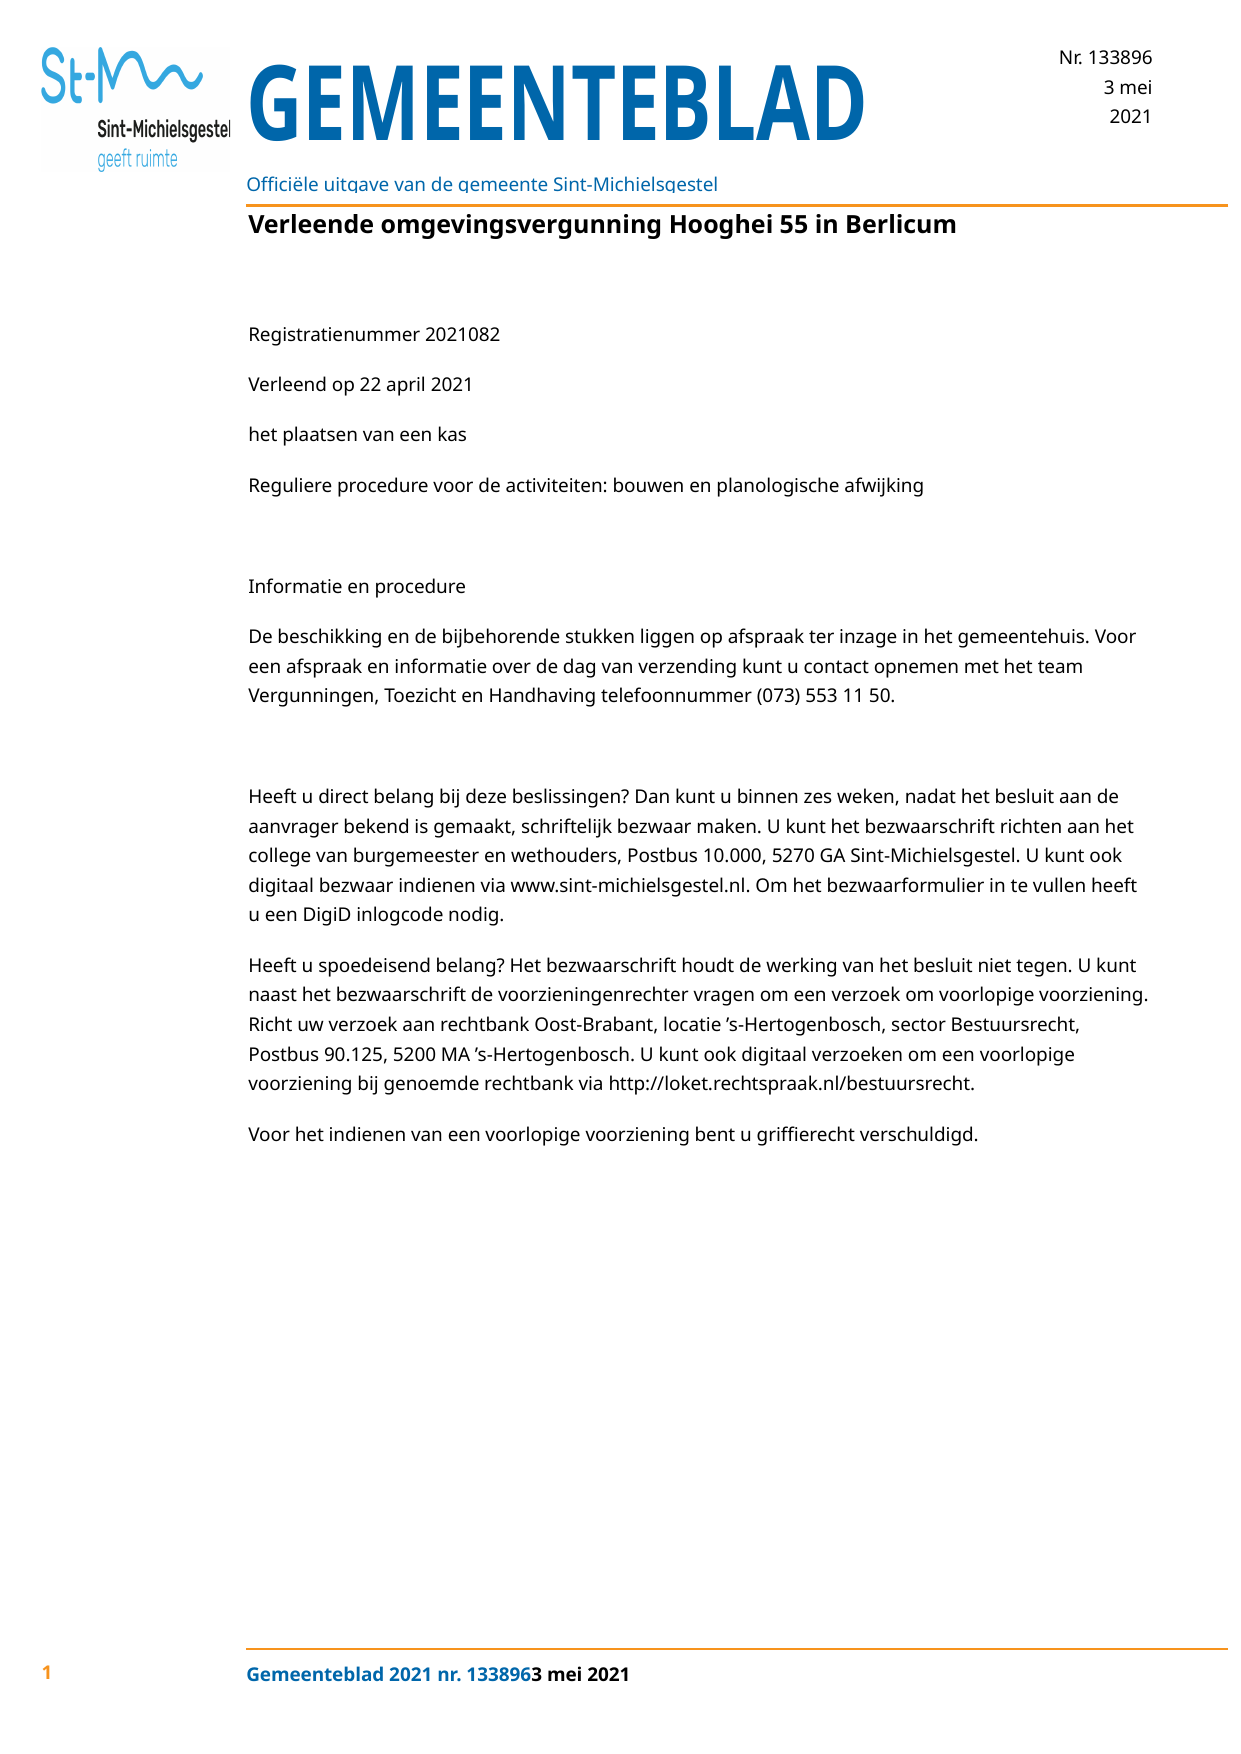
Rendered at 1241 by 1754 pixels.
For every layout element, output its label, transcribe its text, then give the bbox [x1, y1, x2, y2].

text De beschikking en de bijbehorende stukken liggen op afspraak ter inzage in het gemeentehuis. Voor een afspraak en informatie over de dag van verzending kunt u contact opnemen met het team Vergunningen, Toezicht en Handhaving telefoonnummer (073) 553 11 50. [248, 623, 1152, 708]
text Verleend op 22 april 2021 [248, 371, 1152, 397]
text Verleende omgevingsvergunning Hooghei 55 in Berlicum [248, 207, 1152, 241]
text Registratienummer 2021082 [248, 321, 1152, 346]
text Heeft u spoedeisend belang? Het bezwaarschrift houdt de werking van het besluit niet tegen. U kunt naast het bezwaarschrift de voorzieningenrechter vragen om een verzoek om voorlopige voorziening. Richt uw verzoek aan rechtbank Oost-Brabant, locatie ’s-Hertogenbosch, sector Bestuursrecht, Postbus 90.125, 5200 MA ’s-Hertogenbosch. U kunt ook digitaal verzoeken om een voorlopige voorziening bij genoemde rechtbank via http://loket.rechtspraak.nl/bestuursrecht. [248, 952, 1152, 1096]
text het plaatsen van een kas [248, 422, 1152, 447]
text Heeft u direct belang bij deze beslissingen? Dan kunt u binnen zes weken, nadat het besluit aan de aanvrager bekend is gemaakt, schriftelijk bezwaar maken. U kunt het bezwaarschrift richten aan het college van burgemeester en wethouders, Postbus 10.000, 5270 GA Sint-Michielsgestel. U kunt ook digitaal bezwaar indienen via www.sint-michielsgestel.nl. Om het bezwaarformulier in te vullen heeft u een DigiD inlogcode nodig. [248, 783, 1152, 927]
text Informatie en procedure [248, 573, 1152, 598]
text Voor het indienen van een voorlopige voorziening bent u griffierecht verschuldigd. [248, 1121, 1152, 1146]
picture [41, 47, 231, 172]
text Reguliere procedure voor de activiteiten: bouwen en planologische afwijking [248, 472, 1152, 498]
